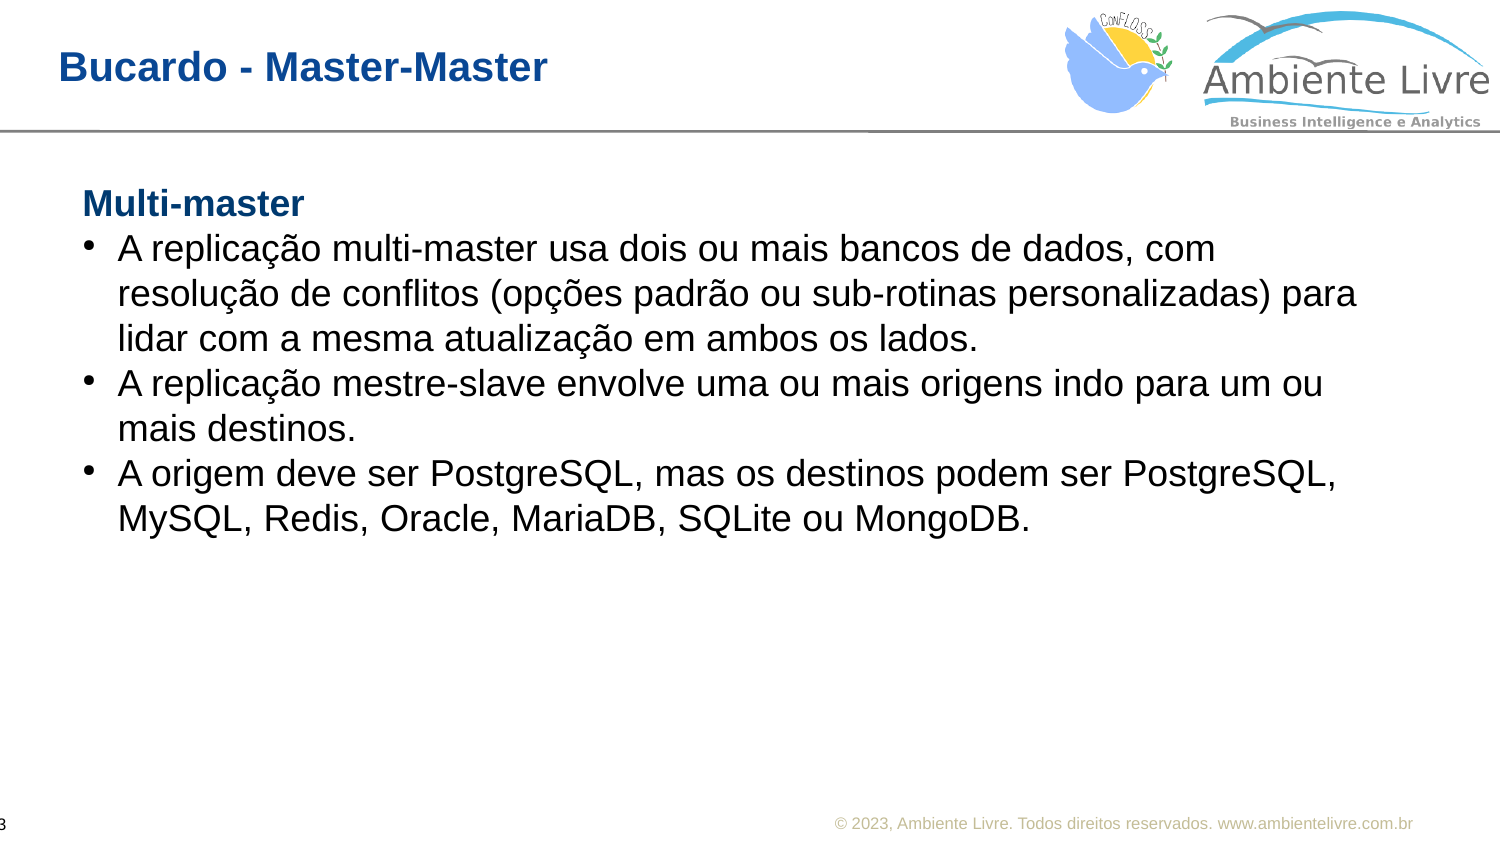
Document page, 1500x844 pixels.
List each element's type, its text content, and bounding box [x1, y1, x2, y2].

title Bucardo - Master-Master [43, 8, 1127, 129]
text_box Multi-master A replicação multi-master usa dois ou mais bancos de dados, com resolução de conflitos (opções padrão ou sub-rotinas personalizadas) para lidar com a mesma atualização em ambos os lados. A replicação mestre-slave envolve uma ou mais origens indo para um ou mais destinos. A origem deve ser PostgreSQL, mas os destinos podem ser PostgreSQL, MySQL, Redis, Oracle, MariaDB, SQLite ou MongoDB. [67, 171, 1382, 547]
picture [1051, 0, 1182, 130]
picture [1203, 11, 1489, 129]
